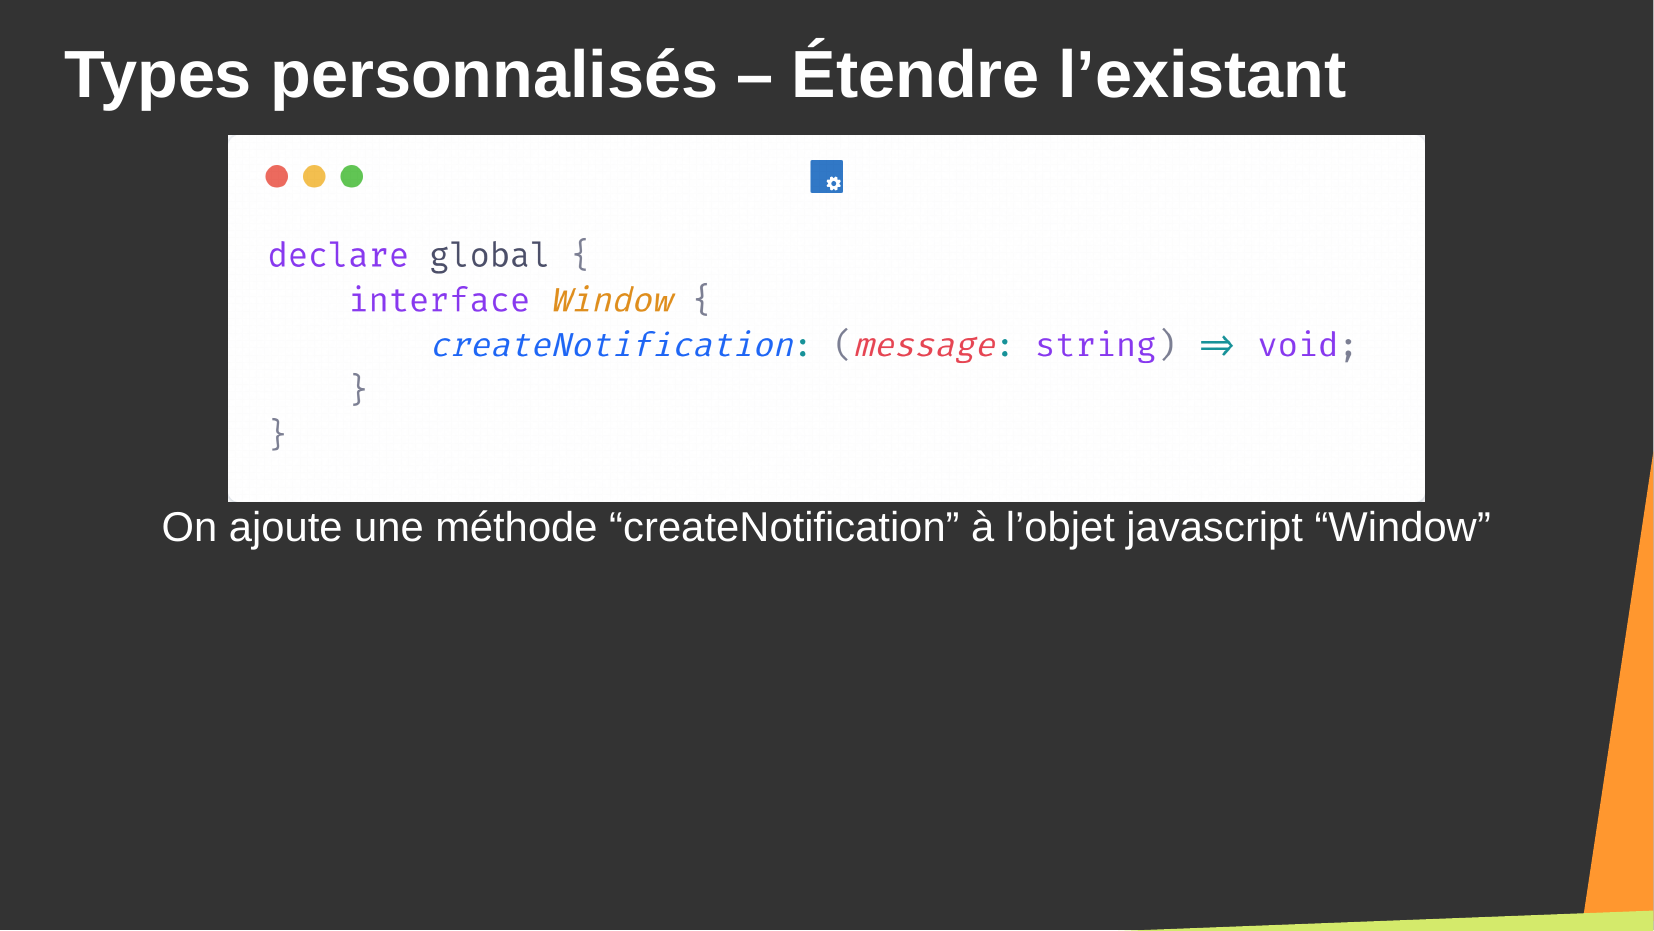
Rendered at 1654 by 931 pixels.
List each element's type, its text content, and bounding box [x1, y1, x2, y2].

text_box On ajoute une méthode “createNotification” à l’objet javascript “Window” [85, 496, 1568, 566]
picture [228, 135, 1425, 496]
text_box [1118, 447, 1654, 931]
title Types personnalisés – Étendre l’existant [64, 37, 1388, 115]
